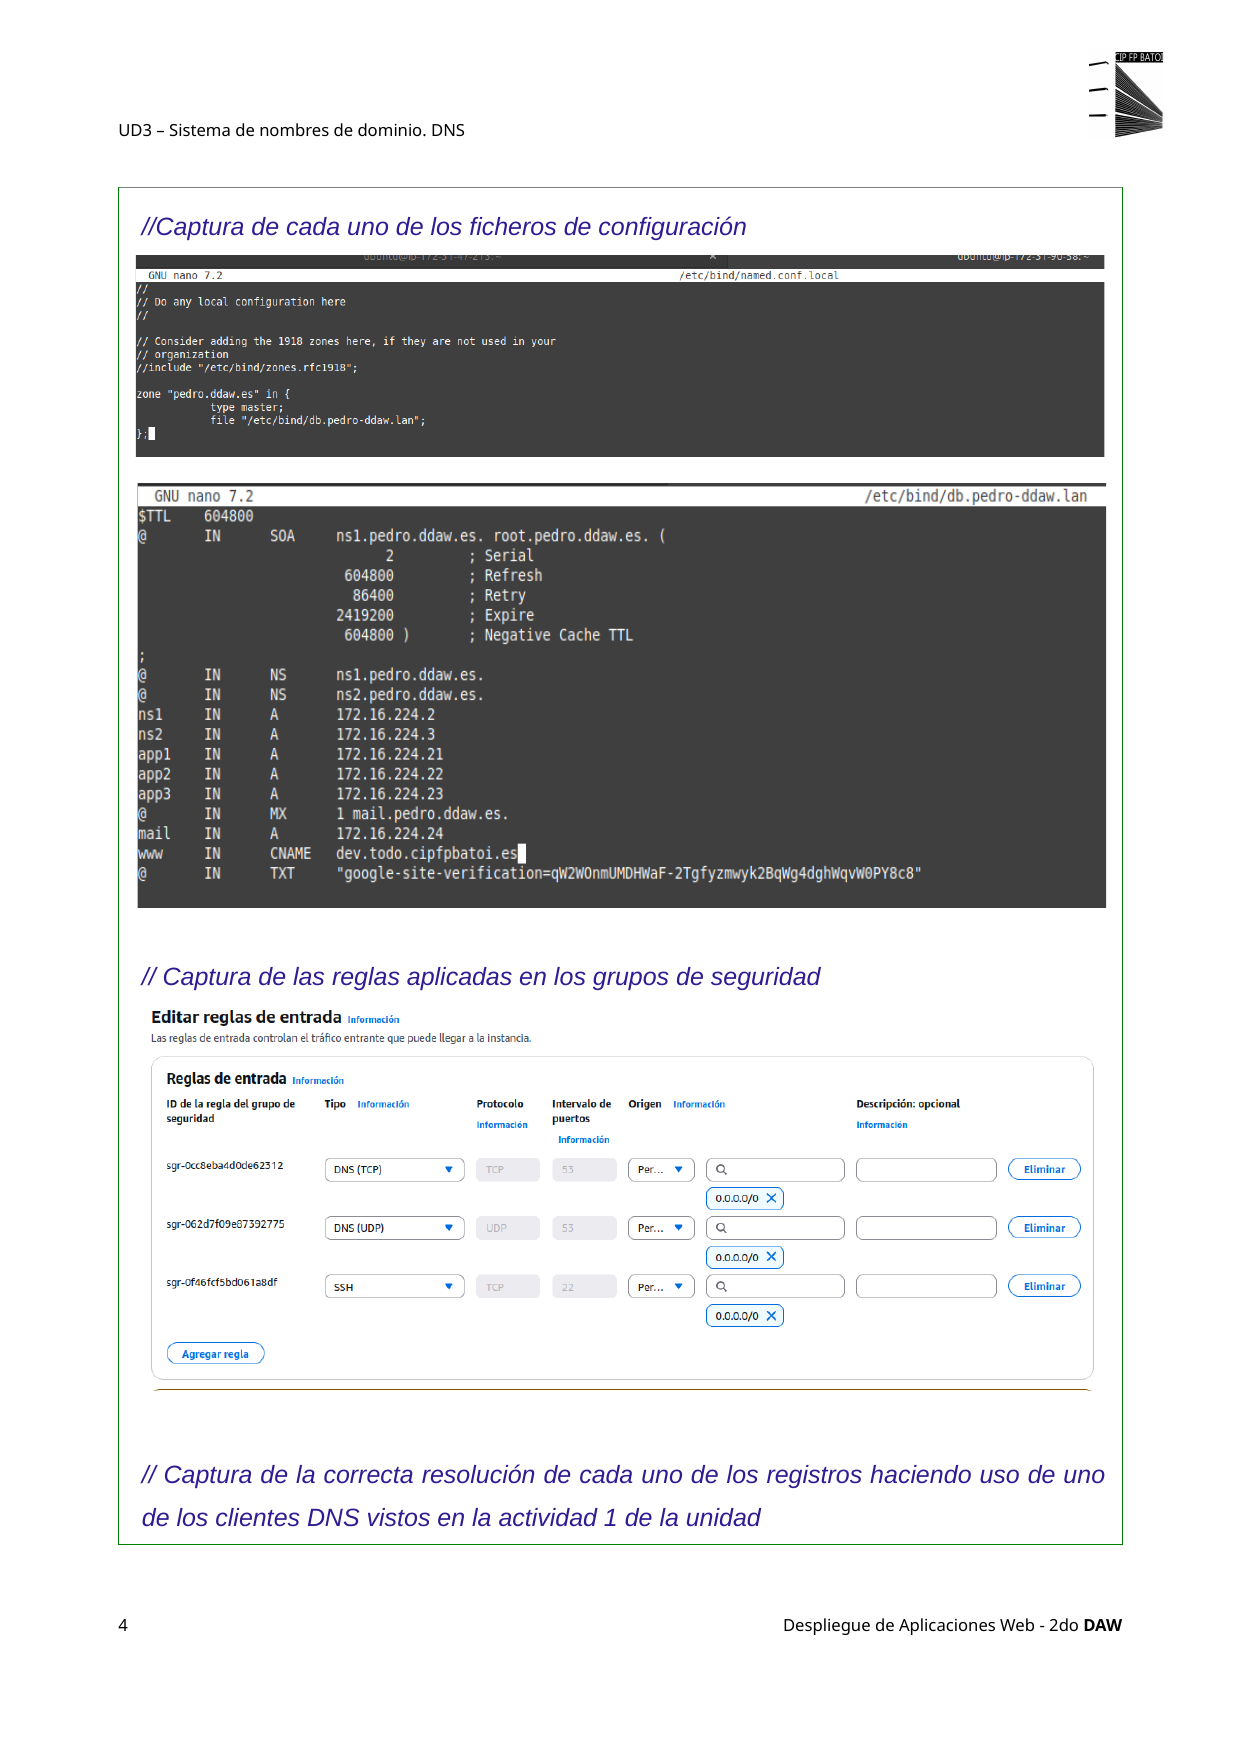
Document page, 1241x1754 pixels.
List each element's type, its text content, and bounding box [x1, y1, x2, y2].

table_header //Captura de cada uno de los ficheros de configuración // Captura de las reglas aplicadas en los grupos de seguridad // Captura de la correcta resolución de cada uno de los registros haciendo uso de uno de los clientes DNS vistos en la actividad 1 de la unidad [119, 188, 1122, 1543]
picture [135, 255, 1105, 457]
picture [137, 483, 1107, 908]
picture [1087, 49, 1165, 140]
picture [135, 1005, 1105, 1391]
